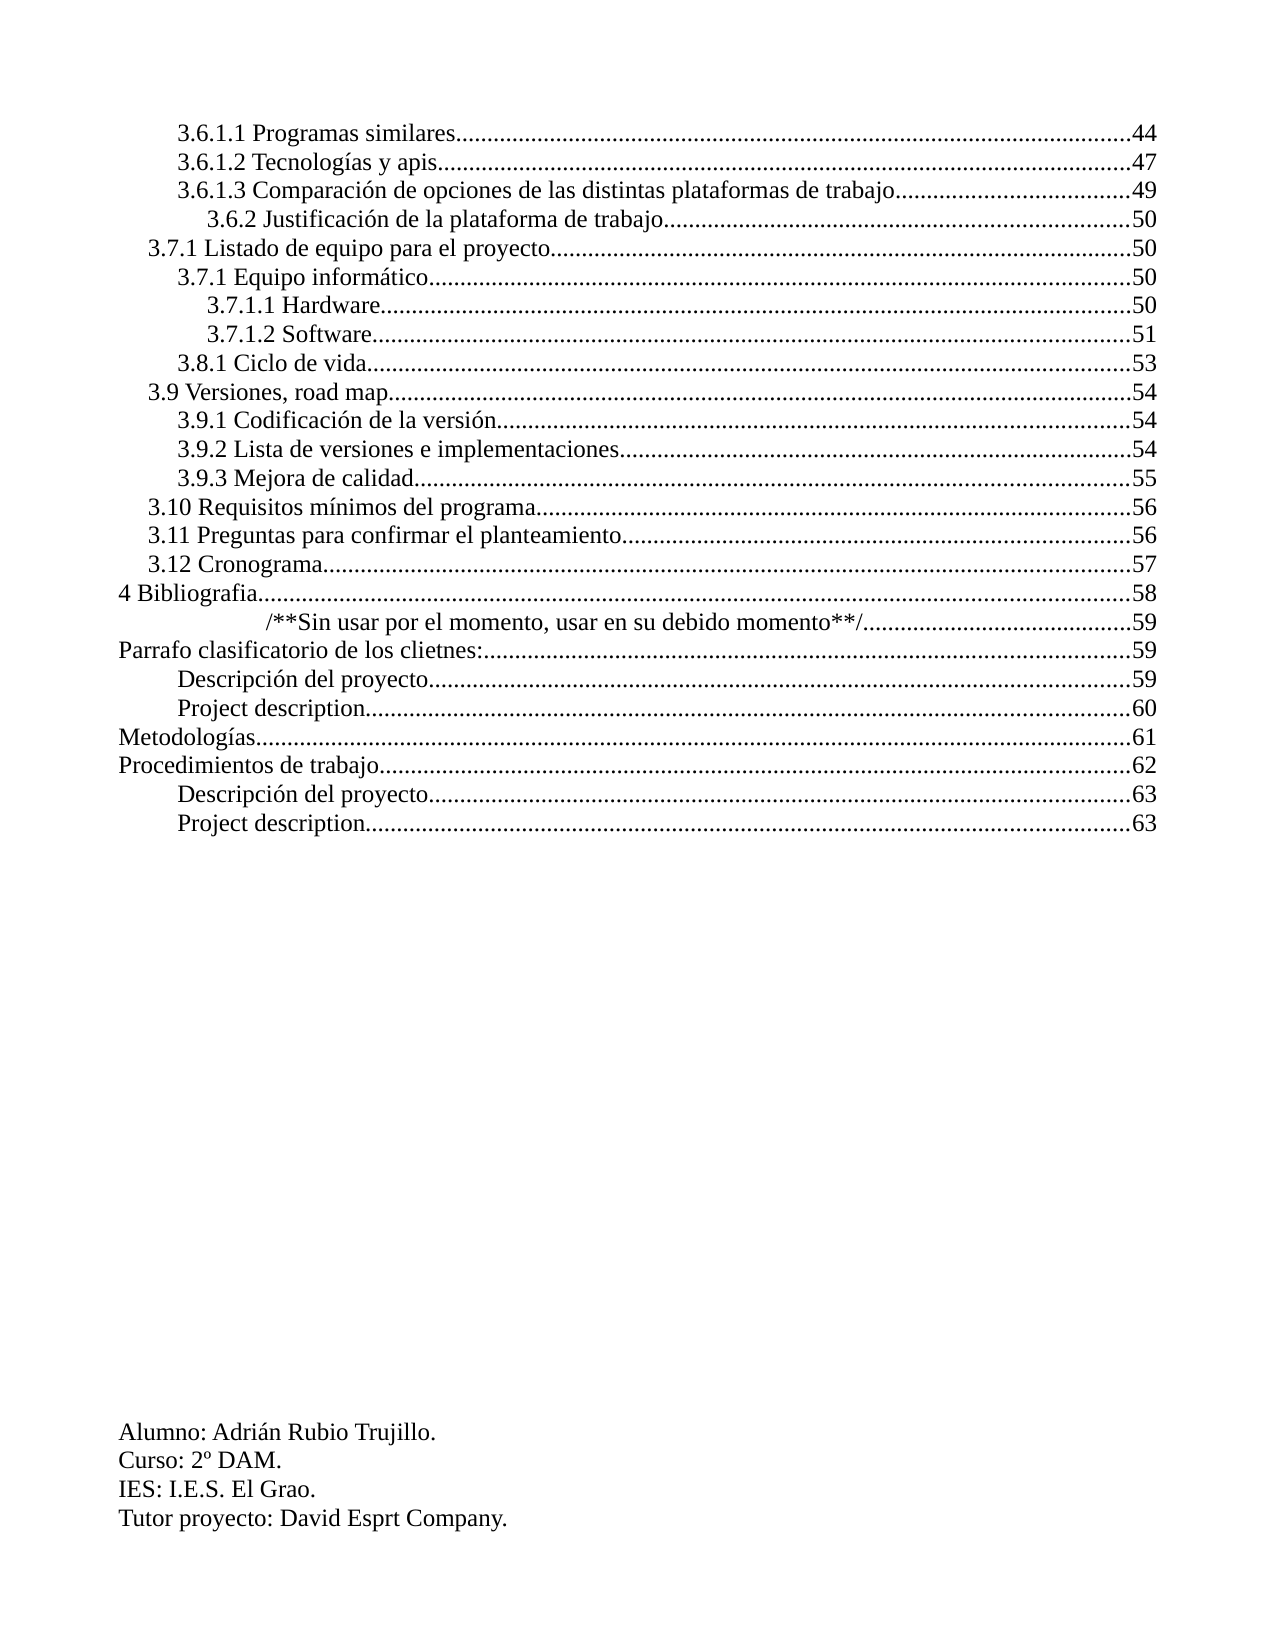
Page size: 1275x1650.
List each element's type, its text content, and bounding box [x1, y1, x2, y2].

text 3.6.1.2 Tecnologías y apis 47 [177, 147, 1157, 176]
text Project description 63 [177, 808, 1157, 837]
text Project description 60 [177, 693, 1157, 722]
text 3.6.2 Justificación de la plataforma de trabajo 50 [207, 204, 1157, 233]
text 3.9 Versiones, road map 54 [148, 377, 1157, 406]
text Descripción del proyecto 59 [177, 664, 1157, 693]
text 3.7.1 Equipo informático 50 [177, 262, 1157, 291]
text 3.9.2 Lista de versiones e implementaciones 54 [177, 434, 1157, 463]
text 3.12 Cronograma 57 [148, 549, 1157, 578]
text 3.7.1.1 Hardware 50 [207, 291, 1157, 319]
text 3.7.1 Listado de equipo para el proyecto 50 [148, 233, 1157, 262]
text Metodologías 61 [118, 722, 1157, 751]
text 3.9.3 Mejora de calidad 55 [177, 463, 1157, 492]
text /**Sin usar por el momento, usar en su debido momento**/ 59 [266, 607, 1157, 636]
text 3.8.1 Ciclo de vida 53 [177, 348, 1157, 377]
text 3.6.1.1 Programas similares 44 [177, 118, 1157, 147]
text Parrafo clasificatorio de los clietnes: 59 [118, 636, 1157, 664]
text 3.6.1.3 Comparación de opciones de las distintas plataformas de trabajo 49 [177, 176, 1157, 204]
text 3.7.1.2 Software 51 [207, 319, 1157, 348]
text 3.9.1 Codificación de la versión 54 [177, 406, 1157, 434]
text 3.11 Preguntas para confirmar el planteamiento 56 [148, 521, 1157, 549]
text 3.10 Requisitos mínimos del programa 56 [148, 492, 1157, 521]
text 4 Bibliografia 58 [118, 578, 1157, 607]
text Descripción del proyecto 63 [177, 779, 1157, 808]
text Procedimientos de trabajo 62 [118, 751, 1157, 779]
